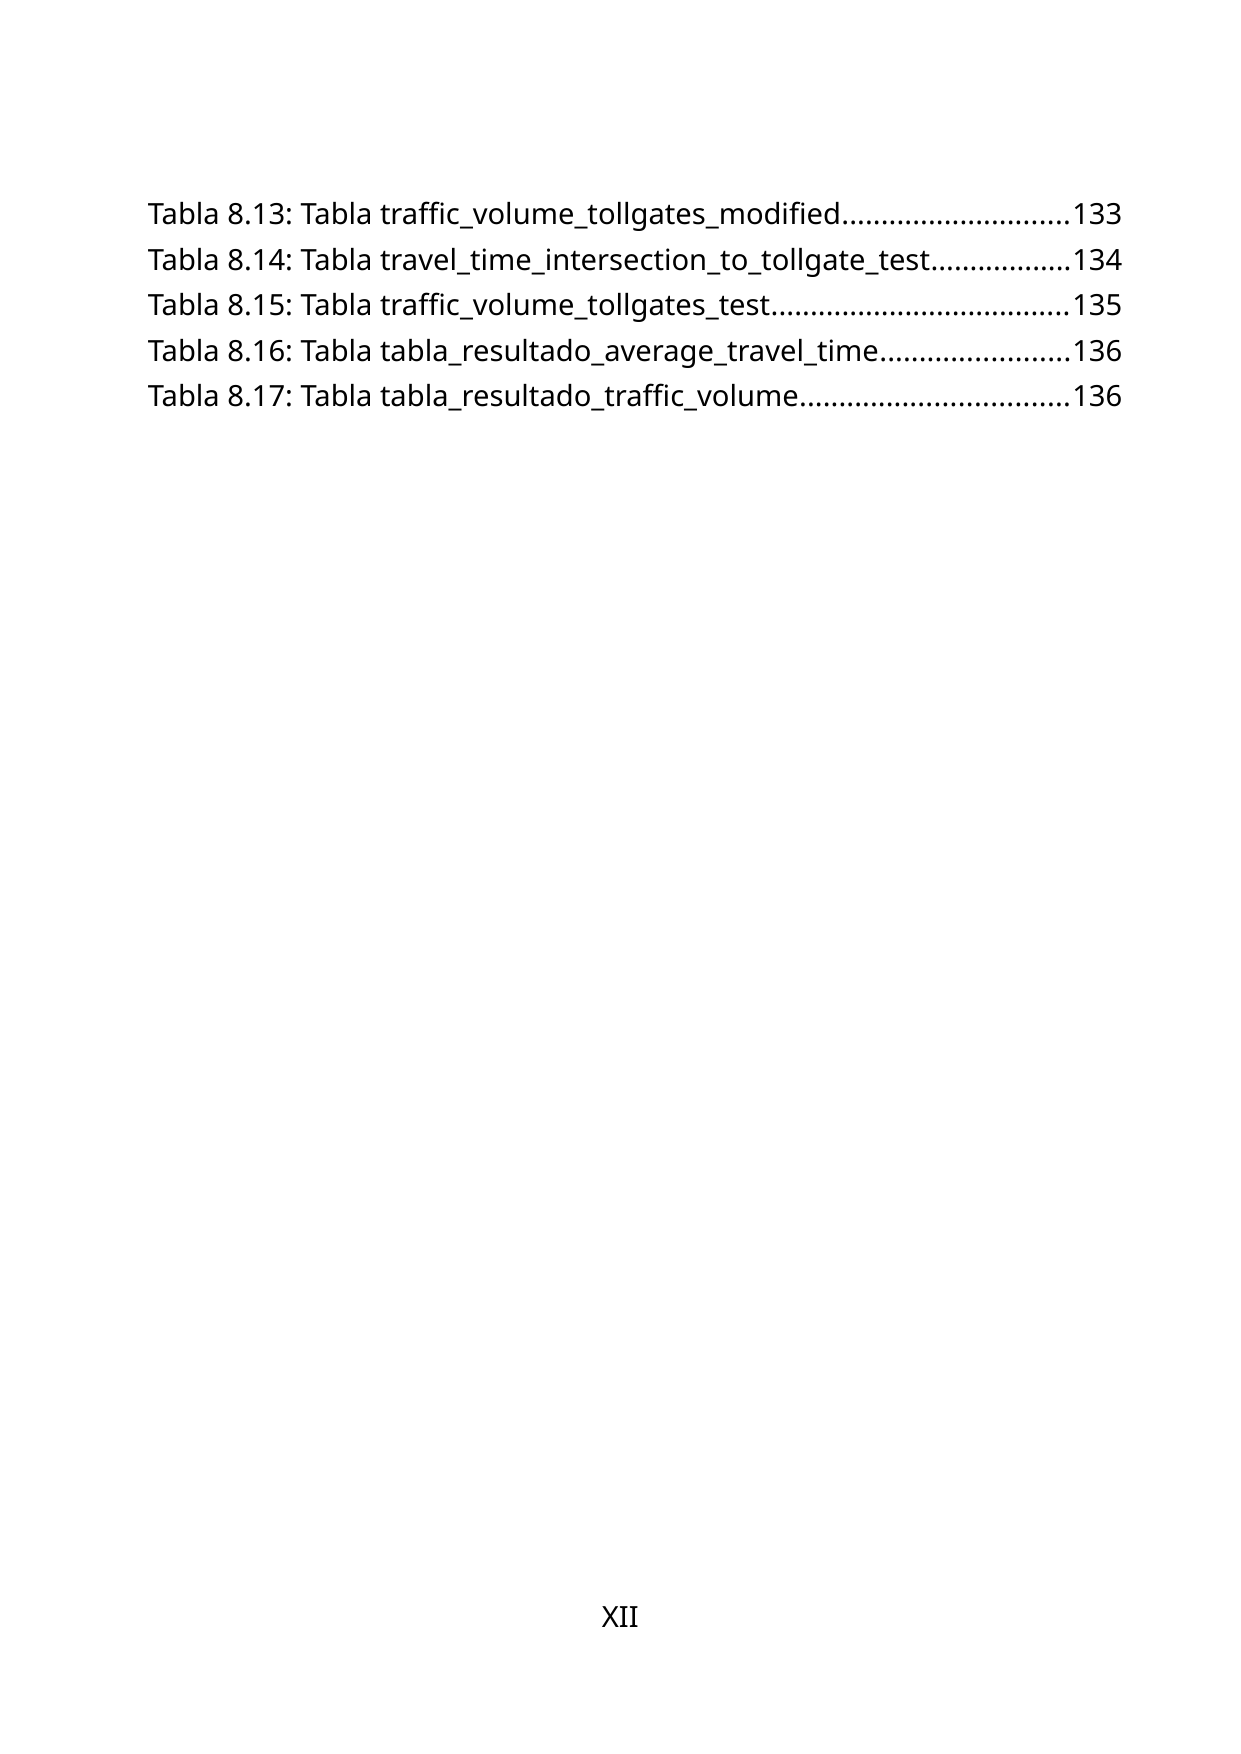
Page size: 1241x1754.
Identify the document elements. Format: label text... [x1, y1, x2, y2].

text Tabla 8.17: Tabla tabla_resultado_traffic_volume 136 [148, 376, 1122, 415]
text Tabla 8.15: Tabla traffic_volume_tollgates_test 135 [148, 284, 1122, 324]
text Tabla 8.16: Tabla tabla_resultado_average_travel_time 136 [148, 330, 1122, 370]
text Tabla 8.13: Tabla traffic_volume_tollgates_modified 133 [148, 193, 1122, 233]
text Tabla 8.14: Tabla travel_time_intersection_to_tollgate_test 134 [148, 239, 1122, 278]
